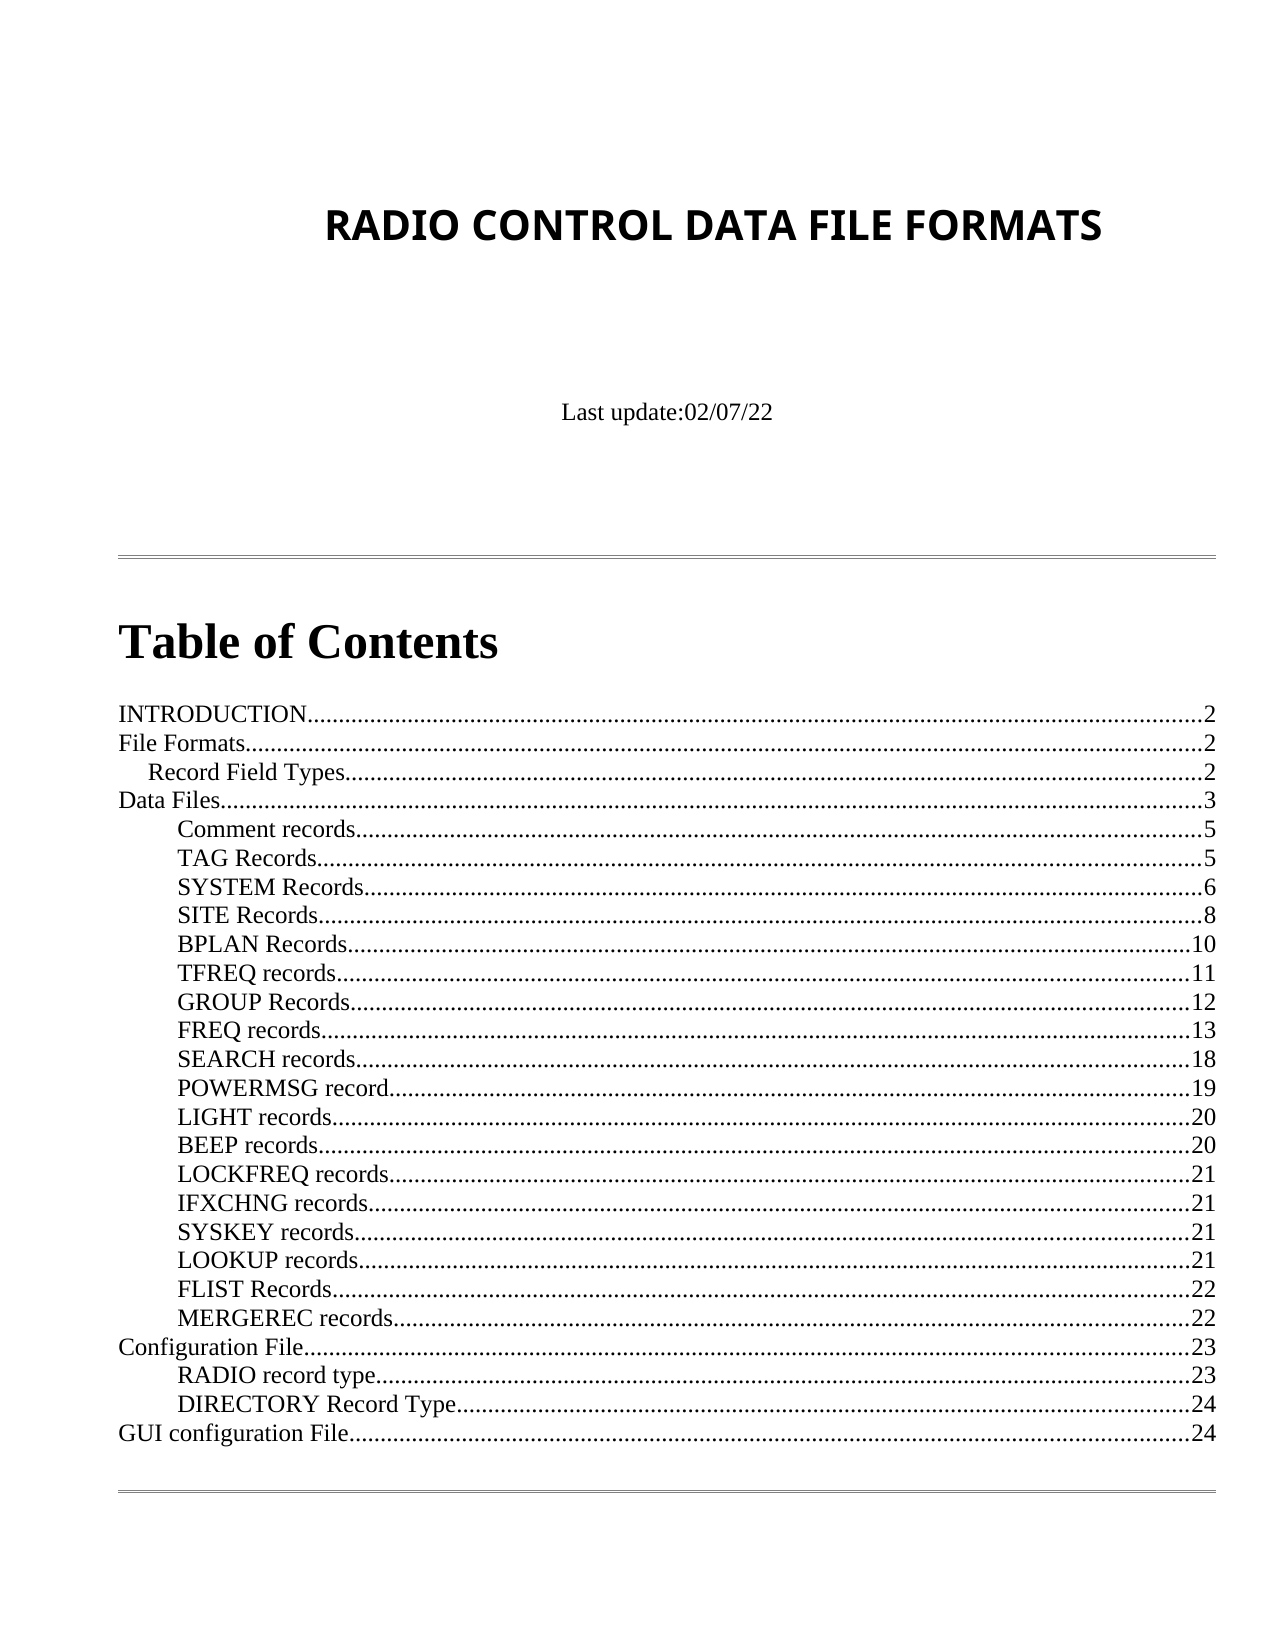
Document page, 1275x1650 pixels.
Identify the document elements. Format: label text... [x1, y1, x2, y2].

text INTRODUCTION 2 [118, 699, 1216, 728]
text SEARCH records 18 [177, 1044, 1216, 1073]
text Configuration File 23 [118, 1332, 1216, 1360]
text SYSTEM Records 6 [177, 872, 1216, 900]
text LOCKFREQ records 21 [177, 1159, 1216, 1188]
subtitle Table of Contents [118, 612, 1216, 670]
text Last update:02/07/22 [118, 397, 1216, 426]
text LIGHT records 20 [177, 1102, 1216, 1130]
text FREQ records 13 [177, 1015, 1216, 1044]
subtitle RADIO CONTROL DATA FILE FORMATS [118, 196, 1216, 253]
text Data Files 3 [118, 785, 1216, 814]
text File Formats 2 [118, 728, 1216, 757]
text TFREQ records 11 [177, 958, 1216, 987]
text DIRECTORY Record Type 24 [177, 1389, 1216, 1418]
text BPLAN Records 10 [177, 929, 1216, 958]
text SYSKEY records 21 [177, 1217, 1216, 1245]
text POWERMSG record 19 [177, 1073, 1216, 1102]
text Comment records 5 [177, 814, 1216, 843]
text IFXCHNG records 21 [177, 1188, 1216, 1217]
text BEEP records 20 [177, 1130, 1216, 1159]
text MERGEREC records 22 [177, 1303, 1216, 1332]
text LOOKUP records 21 [177, 1245, 1216, 1274]
text TAG Records 5 [177, 843, 1216, 872]
text Record Field Types 2 [148, 757, 1216, 785]
text SITE Records 8 [177, 900, 1216, 929]
text FLIST Records 22 [177, 1274, 1216, 1303]
text RADIO record type 23 [177, 1360, 1216, 1389]
text GUI configuration File 24 [118, 1418, 1216, 1447]
text GROUP Records 12 [177, 987, 1216, 1015]
